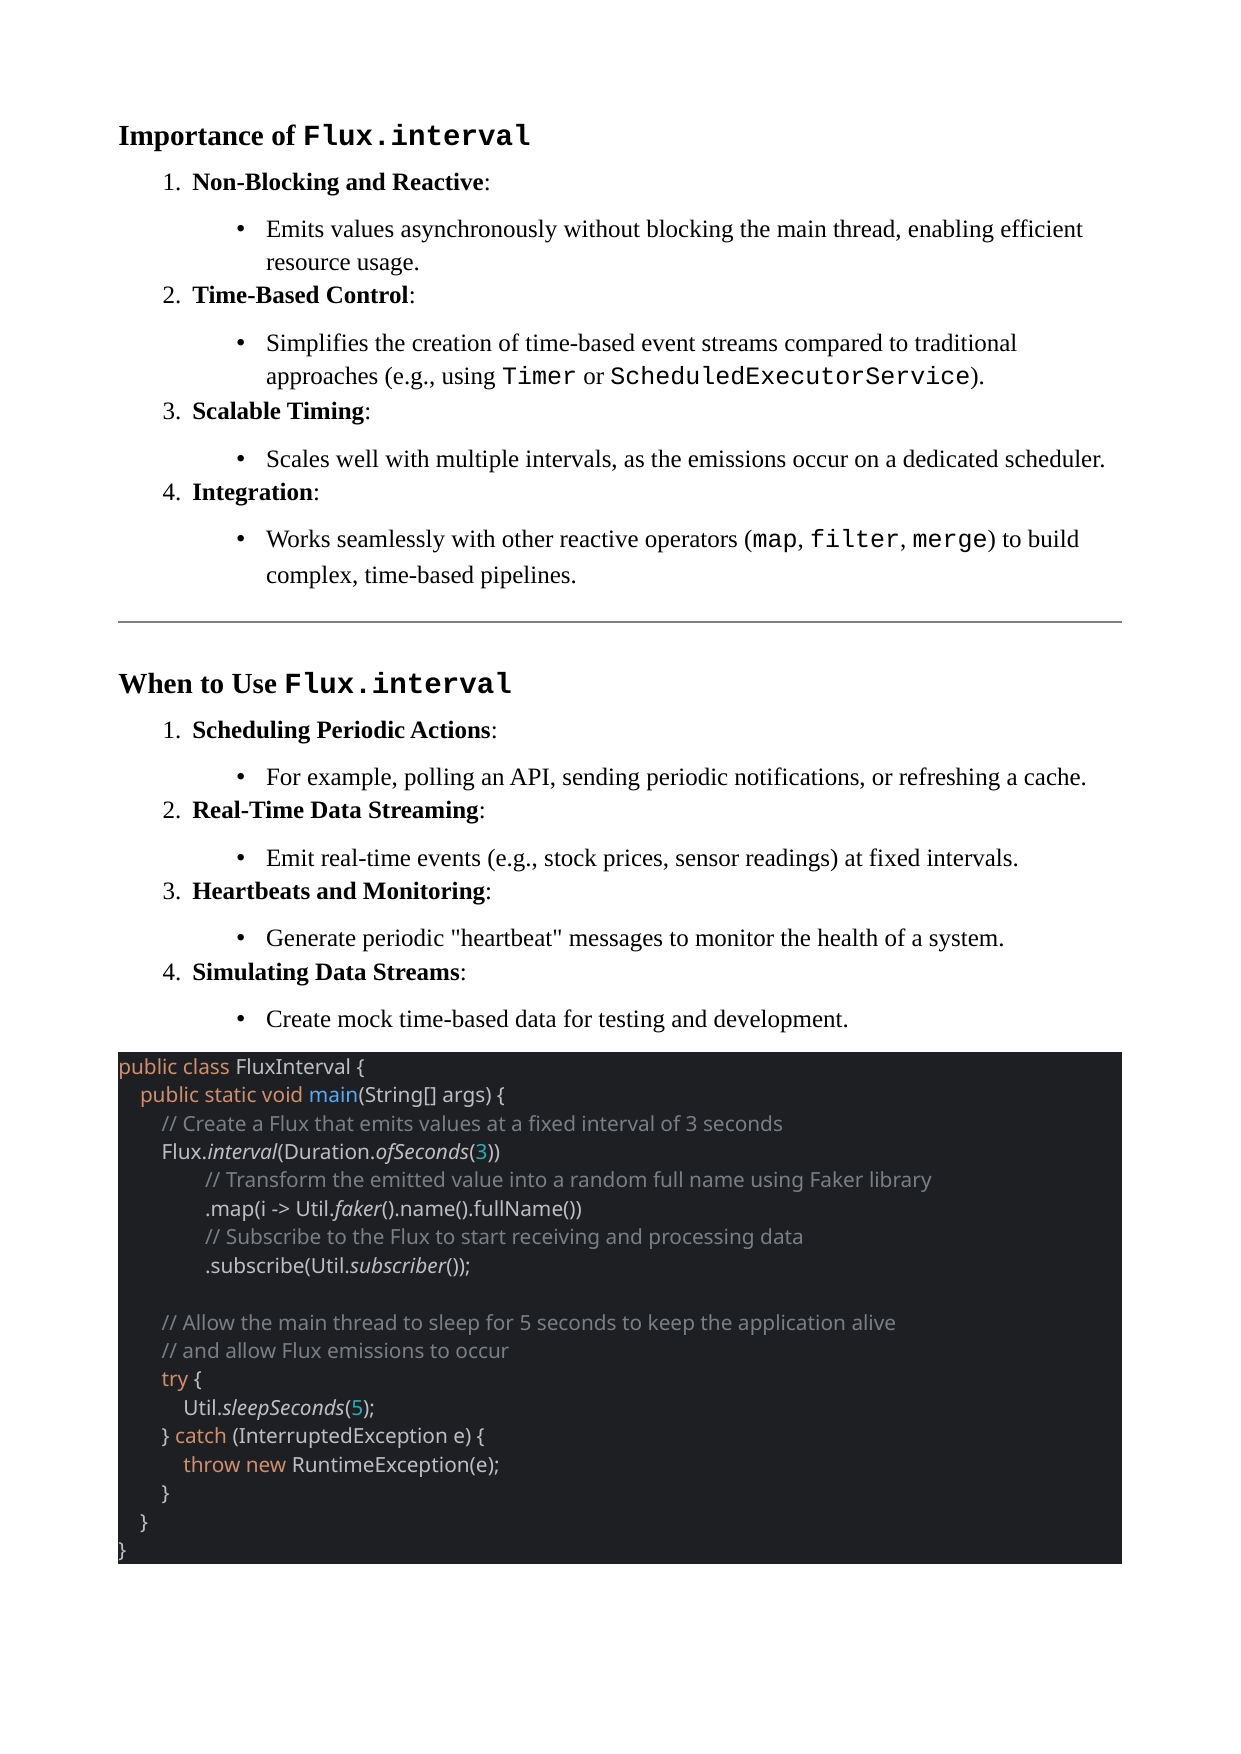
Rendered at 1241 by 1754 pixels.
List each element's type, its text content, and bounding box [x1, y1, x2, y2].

list Heartbeats and Monitoring: [162, 876, 1122, 905]
list For example, polling an API, sending periodic notifications, or refreshing a cache. [236, 762, 1122, 791]
list Scheduling Periodic Actions: [162, 715, 1122, 743]
text public class FluxInterval { public static void main(String[] args) { // Create a Flux that emits values at a fixed interval of 3 seconds Flux.interval(Duration.ofSeconds(3)) // Transform the emitted value into a random full name using Faker library .map(i -> Util.faker().name().fullName()) // Subscribe to the Flux to start receiving and processing data .subscribe(Util.subscriber()); // Allow the main thread to sleep for 5 seconds to keep the application alive // and allow Flux emissions to occur try { Util.sleepSeconds(5); } catch (InterruptedException e) { throw new RuntimeException(e); } } } [118, 1052, 1122, 1564]
list Emit real-time events (e.g., stock prices, sensor readings) at fixed intervals. [236, 843, 1122, 872]
list Real-Time Data Streaming: [162, 795, 1122, 824]
list Integration: [162, 477, 1122, 506]
list Scales well with multiple intervals, as the emissions occur on a dedicated scheduler. [236, 444, 1122, 473]
list Time-Based Control: [162, 280, 1122, 309]
list Emits values asynchronously without blocking the main thread, enabling efficient resource usage. [236, 214, 1122, 276]
list Create mock time-based data for testing and development. [236, 1004, 1122, 1033]
list Scalable Timing: [162, 396, 1122, 425]
subtitle Importance of Flux.interval [118, 118, 1122, 154]
list Simulating Data Streams: [162, 957, 1122, 985]
list Non-Blocking and Reactive: [162, 167, 1122, 195]
subtitle When to Use Flux.interval [118, 666, 1122, 702]
list Simplifies the creation of time-based event streams compared to traditional approaches (e.g., using Timer or ScheduledExecutorService). [236, 328, 1122, 392]
list Works seamlessly with other reactive operators (map, filter, merge) to build complex, time-based pipelines. [236, 524, 1122, 588]
list Generate periodic "heartbeat" messages to monitor the health of a system. [236, 923, 1122, 952]
